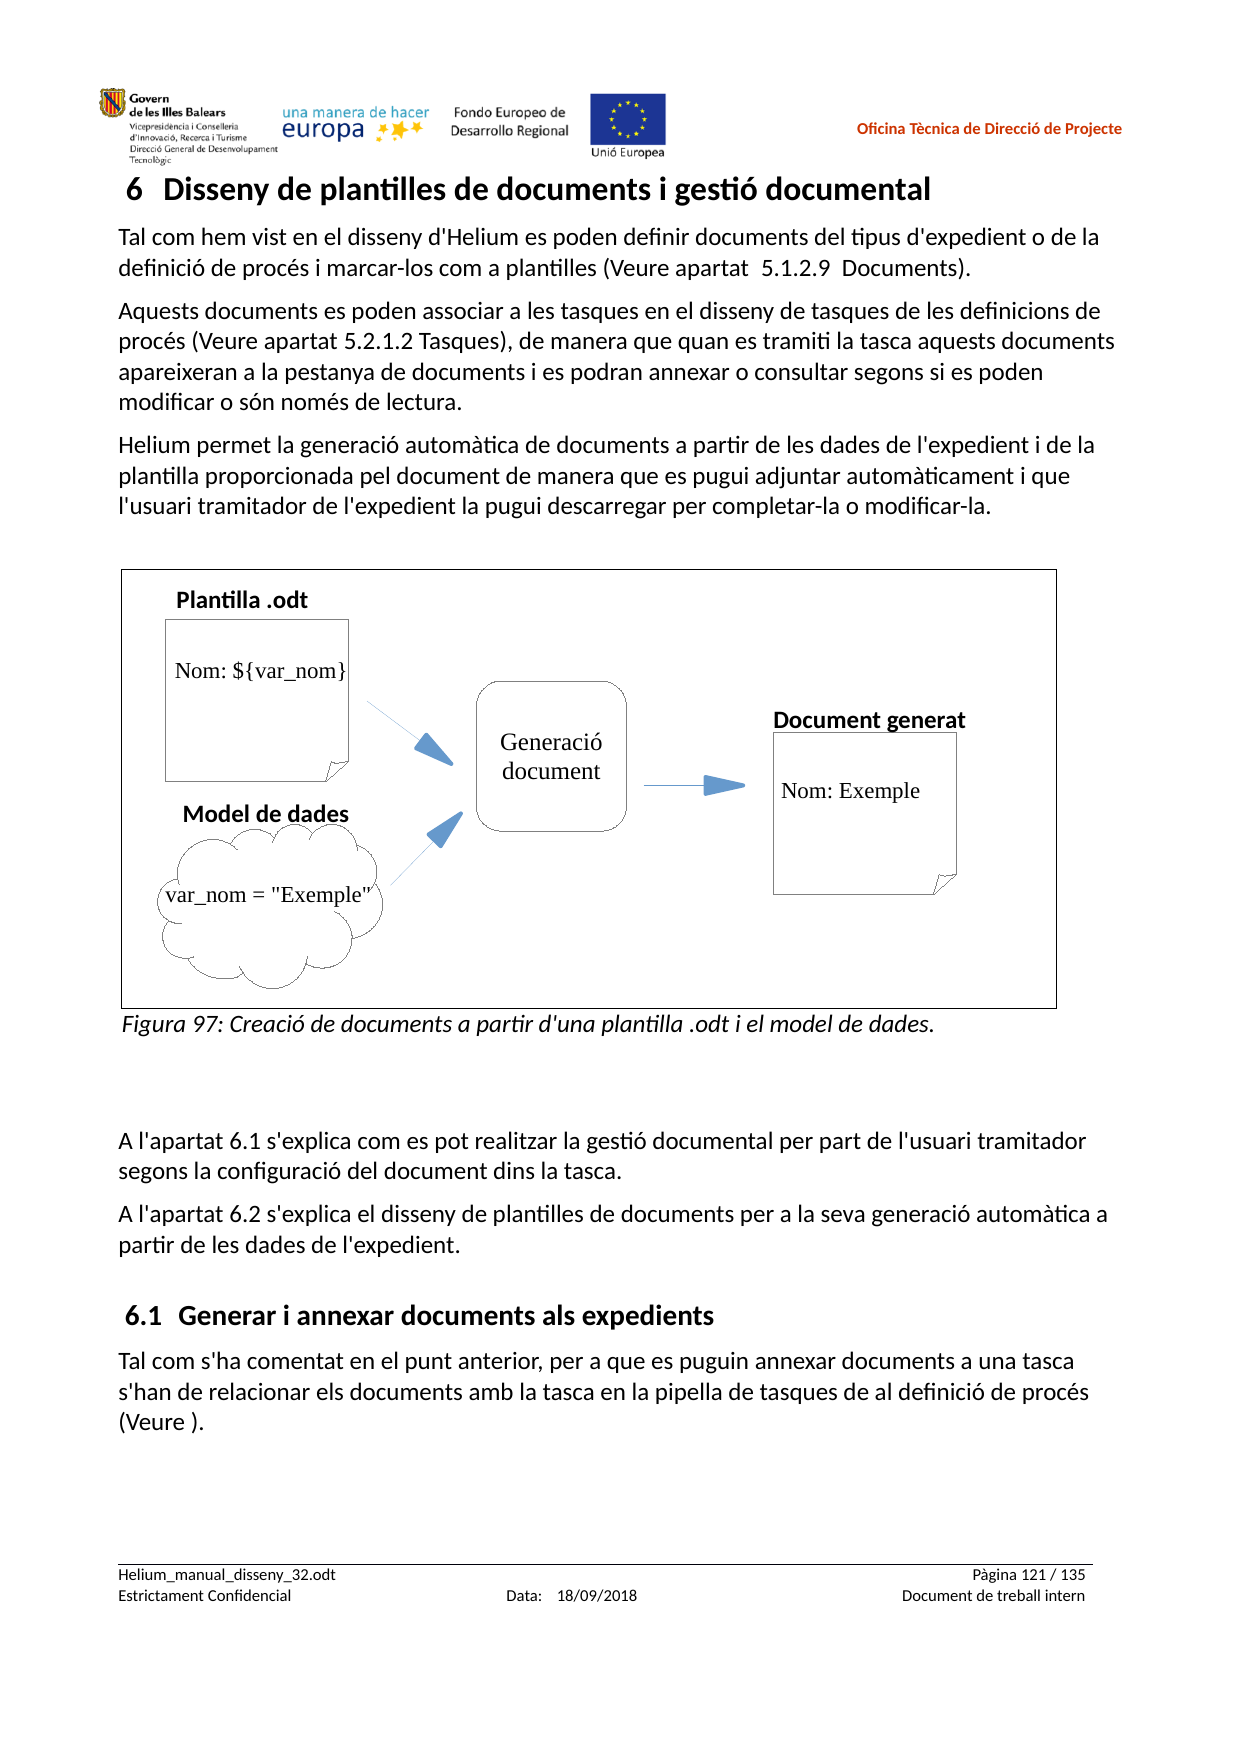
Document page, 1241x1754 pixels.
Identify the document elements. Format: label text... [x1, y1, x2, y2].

subtitle Generar i annexar documents als expedients [118, 1297, 1122, 1333]
text Figura 97: Creació de documents a partir d'una plantilla .odt i el model de dades. [122, 582, 1097, 1039]
text Helium permet la generació automàtica de documents a partir de les dades de l'expedient i de la plantilla proporcionada pel document de manera que es pugui adjuntar automàticament i que l'usuari tramitador de l'expedient la pugui descarregar per completar-la o modificar-la. [118, 429, 1122, 521]
text A l'apartat 6.2 s'explica el disseny de plantilles de documents per a la seva generació automàtica a partir de les dades de l'expedient. [118, 1198, 1122, 1259]
picture [99, 87, 668, 166]
text Tal com s'ha comentat en el punt anterior, per a que es puguin annexar documents a una tasca s'han de relacionar els documents amb la tasca en la pipella de tasques de al definició de procés (Veure ). [118, 1345, 1122, 1437]
text A l'apartat 6.1 s'explica com es pot realitzar la gestió documental per part de l'usuari tramitador segons la configuració del document dins la tasca. [118, 1125, 1122, 1186]
subtitle Disseny de plantilles de documents i gestió documental [118, 168, 1122, 209]
text Aquests documents es poden associar a les tasques en el disseny de tasques de les definicions de procés (Veure apartat 5.2.1.2 Tasques), de manera que quan es tramiti la tasca aquests documents apareixeran a la pestanya de documents i es podran annexar o consultar segons si es poden modificar o són només de lectura. [118, 295, 1122, 417]
text Tal com hem vist en el disseny d'Helium es poden definir documents del tipus d'expedient o de la definició de procés i marcar-los com a plantilles (Veure apartat 5.1.2.9 Documents). [118, 221, 1122, 282]
